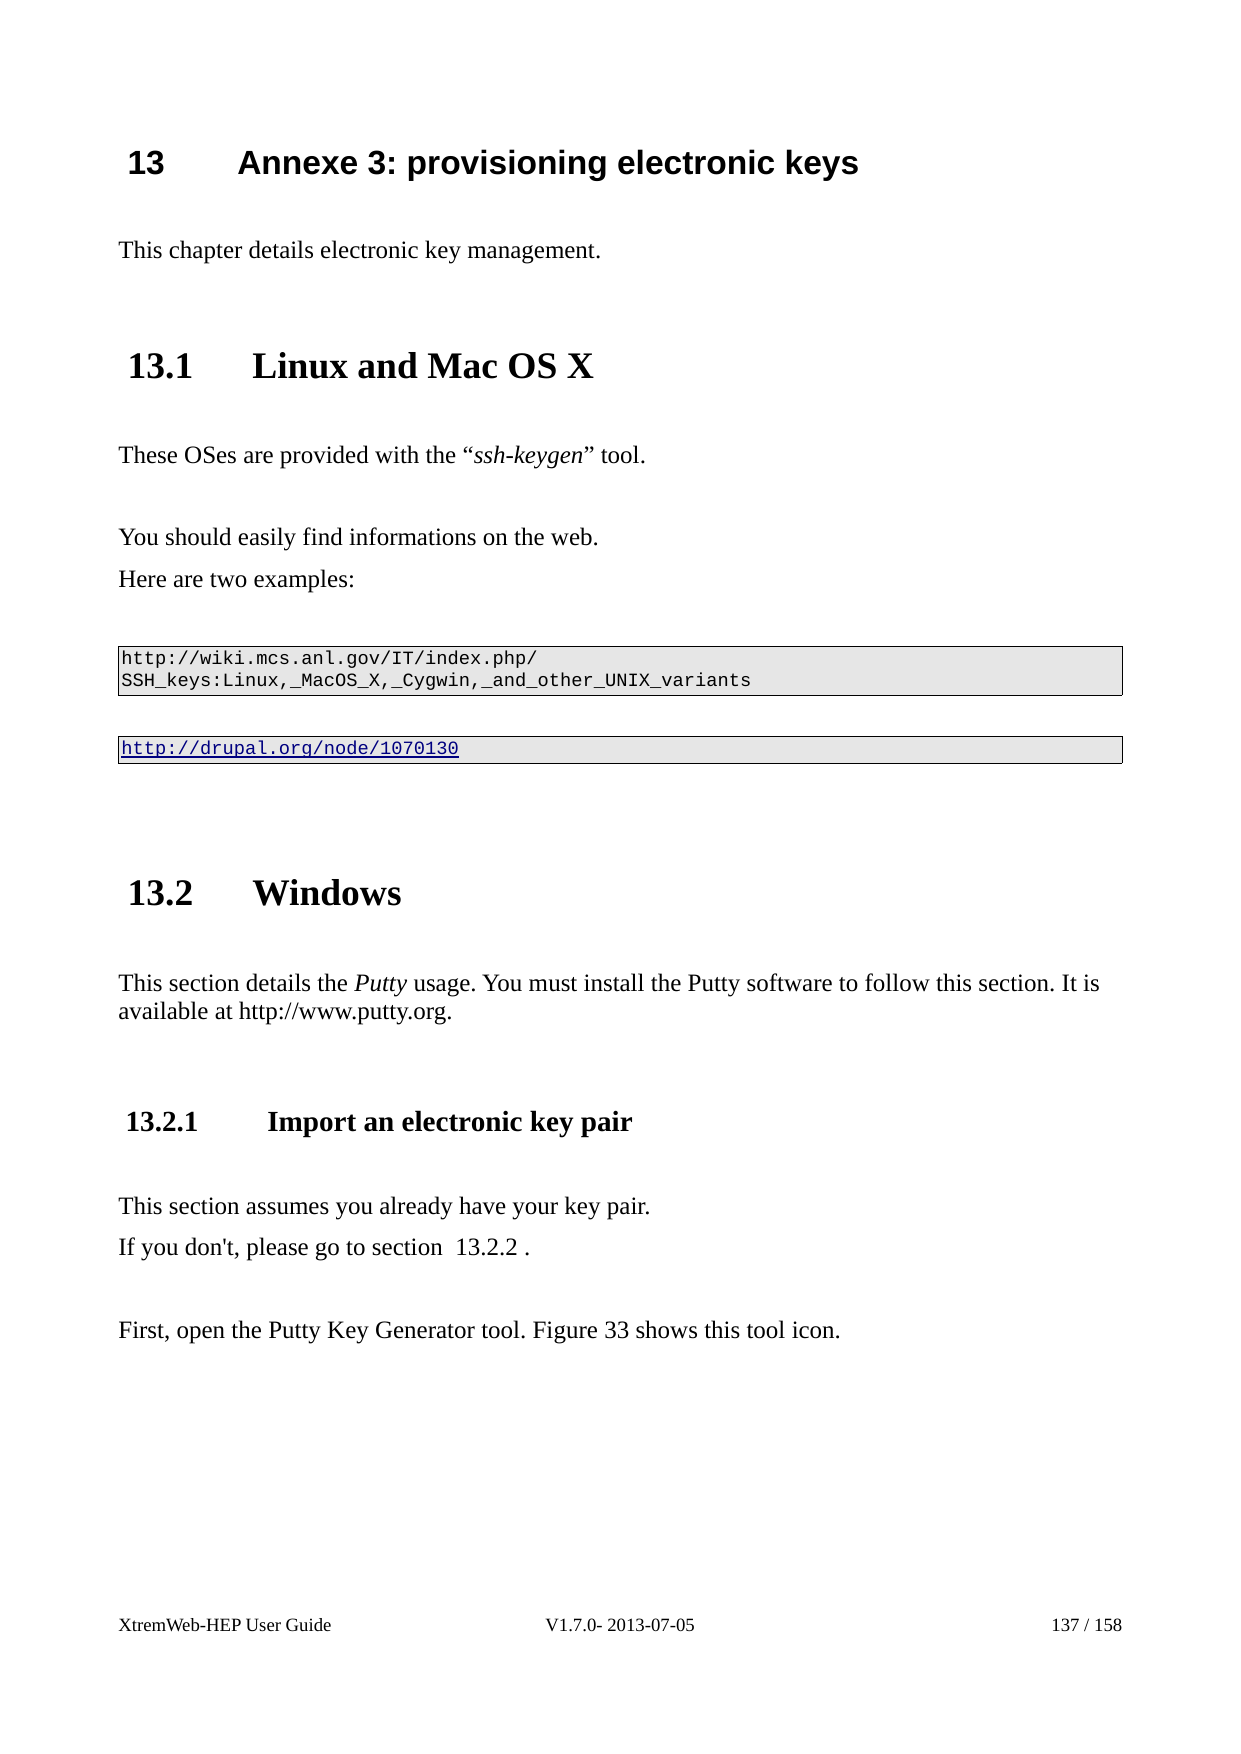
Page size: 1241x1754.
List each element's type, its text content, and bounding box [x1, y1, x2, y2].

text http://wiki.mcs.anl.gov/IT/index.php/SSH_keys:Linux,_MacOS_X,_Cygwin,_and_other_UNIX_variants [119, 647, 1122, 695]
text Here are two examples: [118, 564, 1122, 592]
text http://drupal.org/node/1070130 [119, 737, 1122, 763]
text First, open the Putty Key Generator tool. Figure 33 shows this tool icon. [118, 1315, 1122, 1344]
text This chapter details electronic key management. [118, 236, 1122, 264]
text These OSes are provided with the “ssh-keygen” tool. [118, 440, 1122, 469]
subtitle Linux and Mac OS X [118, 343, 1122, 386]
subtitle Import an electronic key pair [118, 1104, 1122, 1137]
text You should easily find informations on the web. [118, 522, 1122, 551]
subtitle Windows [118, 871, 1122, 914]
text If you don't, please go to section 13.2.2. [118, 1232, 1122, 1261]
text This section assumes you already have your key pair. [118, 1191, 1122, 1220]
text This section details the Putty usage. You must install the Putty software to follow this section. It is available at http://www.putty.org. [118, 968, 1122, 1025]
subtitle Annexe 3: provisioning electronic keys [118, 143, 1122, 182]
